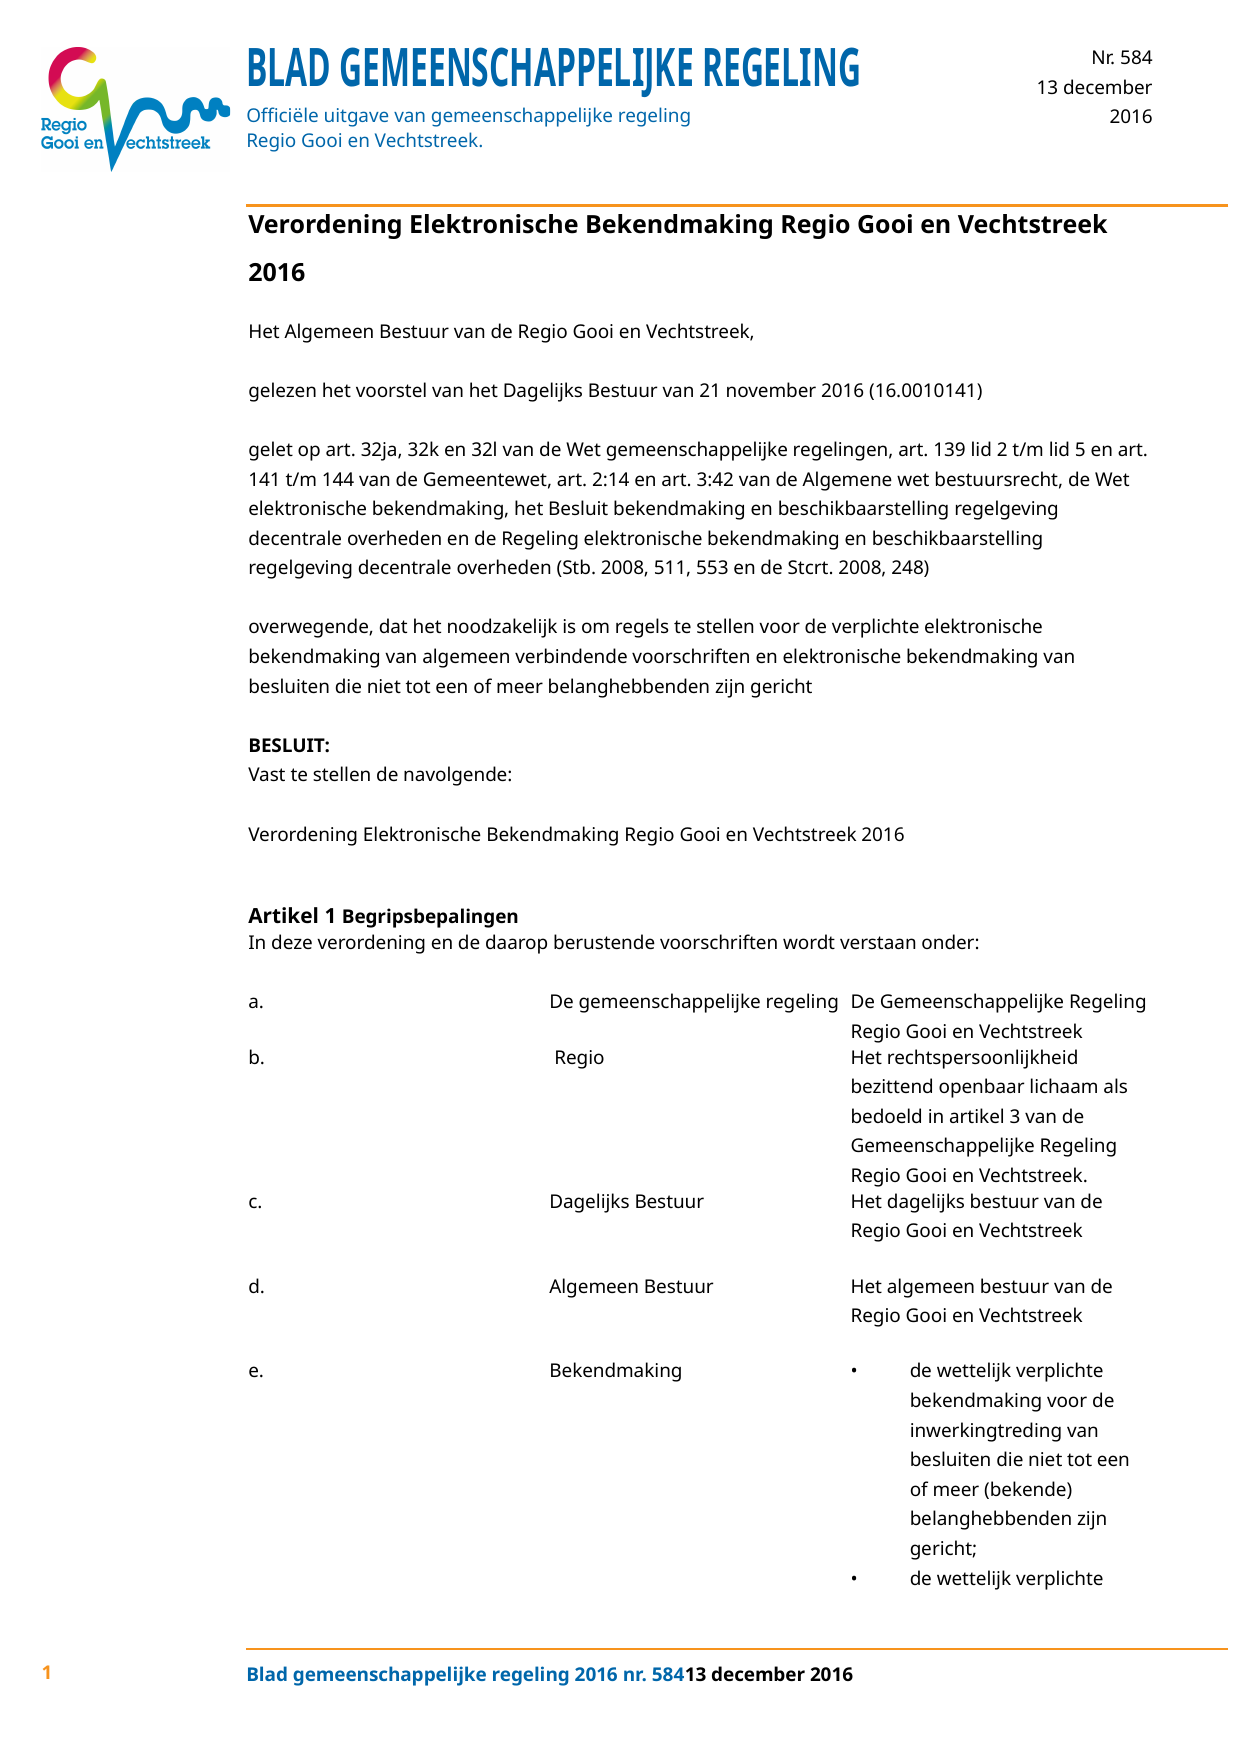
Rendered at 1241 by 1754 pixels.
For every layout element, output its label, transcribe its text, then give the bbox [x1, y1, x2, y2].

table_cell Het rechtspersoonlijkheid bezittend openbaar lichaam als bedoeld in artikel 3 van de Gemeenschappelijke Regeling Regio Gooi en Vechtstreek. [850, 1044, 1152, 1188]
table_cell Het algemeen bestuur van de Regio Gooi en Vechtstreek [850, 1273, 1152, 1358]
text Verordening Elektronische Bekendmaking Regio Gooi en Vechtstreek 2016 [248, 821, 1152, 847]
table_cell Dagelijks Bestuur [549, 1188, 850, 1273]
table_cell e. [248, 1358, 549, 1591]
text overwegende, dat het noodzakelijk is om regels te stellen voor de verplichte elektronische bekendmaking van algemeen verbindende voorschriften en elektronische bekendmaking van besluiten die niet tot een of meer belanghebbenden zijn gericht [248, 614, 1152, 699]
table_cell Regio [549, 1044, 850, 1188]
table_cell d. [248, 1273, 549, 1358]
table_cell Het dagelijks bestuur van de Regio Gooi en Vechtstreek [850, 1188, 1152, 1273]
table_cell c. [248, 1188, 549, 1273]
text Verordening Elektronische Bekendmaking Regio Gooi en Vechtstreek 2016 [248, 207, 1152, 288]
text Vast te stellen de navolgende: [248, 762, 1152, 787]
text Het Algemeen Bestuur van de Regio Gooi en Vechtstreek, [248, 318, 1152, 344]
table_header De Gemeenschappelijke Regeling Regio Gooi en Vechtstreek [850, 989, 1152, 1044]
text gelezen het voorstel van het Dagelijks Bestuur van 21 november 2016 (16.0010141) [248, 377, 1152, 403]
text In deze verordening en de daarop berustende voorschriften wordt verstaan onder: [248, 929, 1152, 955]
text gelet op art. 32ja, 32k en 32l van de Wet gemeenschappelijke regelingen, art. 139 lid 2 t/m lid 5 en art. 141 t/m 144 van de Gemeentewet, art. 2:14 en art. 3:42 van de Algemene wet bestuursrecht, de Wet elektronische bekendmaking, het Besluit bekendmaking en beschikbaarstelling regelgeving decentrale overheden en de Regeling elektronische bekendmaking en beschikbaarstelling regelgeving decentrale overheden (Stb. 2008, 511, 553 en de Stcrt. 2008, 248) [248, 436, 1152, 580]
text Artikel 1 Begripsbepalingen [248, 901, 1152, 929]
table_cell b. [248, 1044, 549, 1188]
table_cell Bekendmaking [549, 1358, 850, 1591]
table_header a. [248, 989, 549, 1044]
table_header De gemeenschappelijke regeling [549, 989, 850, 1044]
table_cell Algemeen Bestuur [549, 1273, 850, 1358]
text BESLUIT: [248, 732, 1152, 758]
picture [41, 47, 231, 172]
table_cell de wettelijk verplichte bekendmaking voor de inwerkingtreding van besluiten die niet tot een of meer (bekende) belanghebbenden zijn gericht; de wettelijk verplichte [850, 1358, 1152, 1591]
picture [113, 110, 231, 172]
